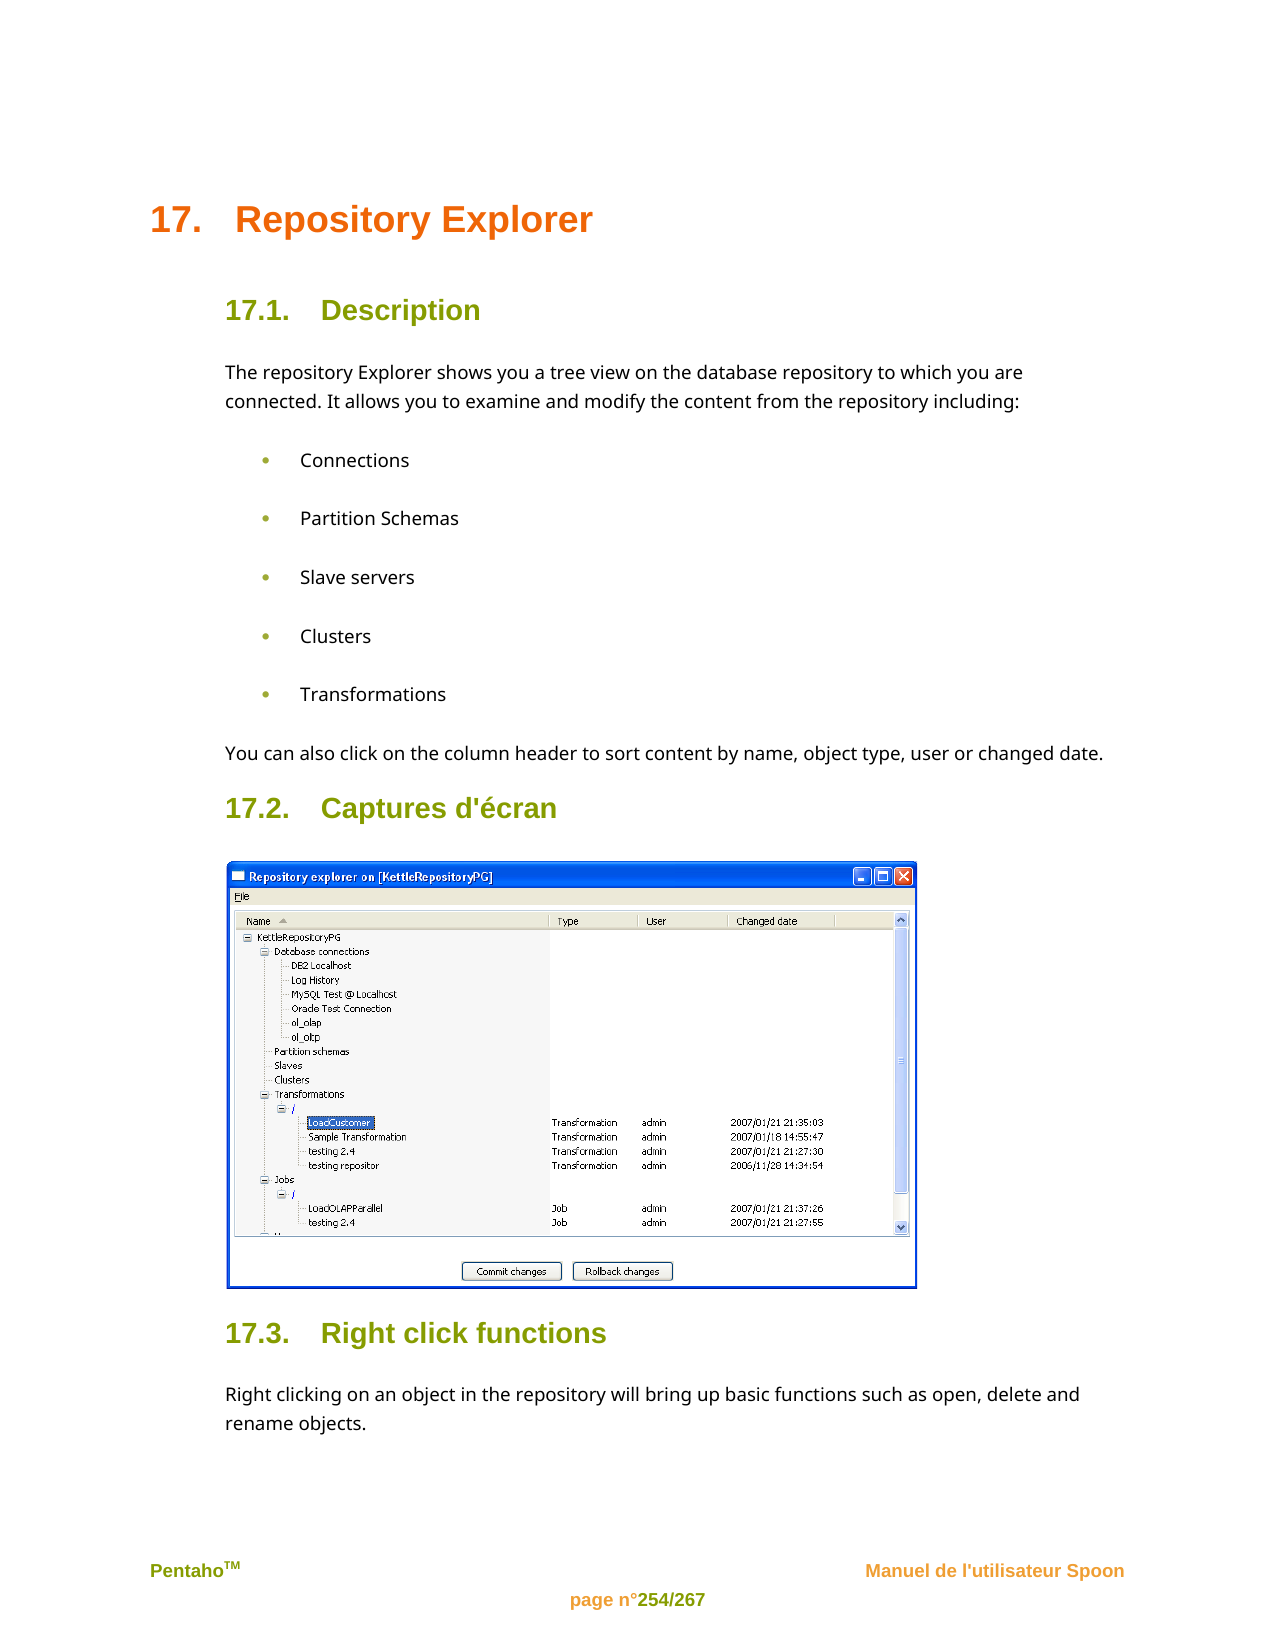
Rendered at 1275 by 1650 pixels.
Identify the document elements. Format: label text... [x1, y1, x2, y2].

subtitle Right click functions [225, 850, 1125, 1349]
list Transformations [262, 678, 1125, 707]
subtitle Captures d'écran [225, 796, 1125, 825]
text You can also click on the column header to sort content by name, object type, user or changed date. [225, 737, 1125, 766]
list Partition Schemas [262, 502, 1125, 532]
list Clusters [262, 620, 1125, 649]
subtitle Repository Explorer [150, 209, 1125, 238]
subtitle Description [225, 297, 1125, 326]
list Slave servers [262, 561, 1125, 590]
text The repository Explorer shows you a tree view on the database repository to which you are connected. It allows you to examine and modify the content from the repository including: [225, 356, 1125, 414]
text Right clicking on an object in the repository will bring up basic functions such as open, delete and rename objects. [225, 1378, 1125, 1437]
list Connections [262, 444, 1125, 473]
picture [226, 861, 918, 1289]
